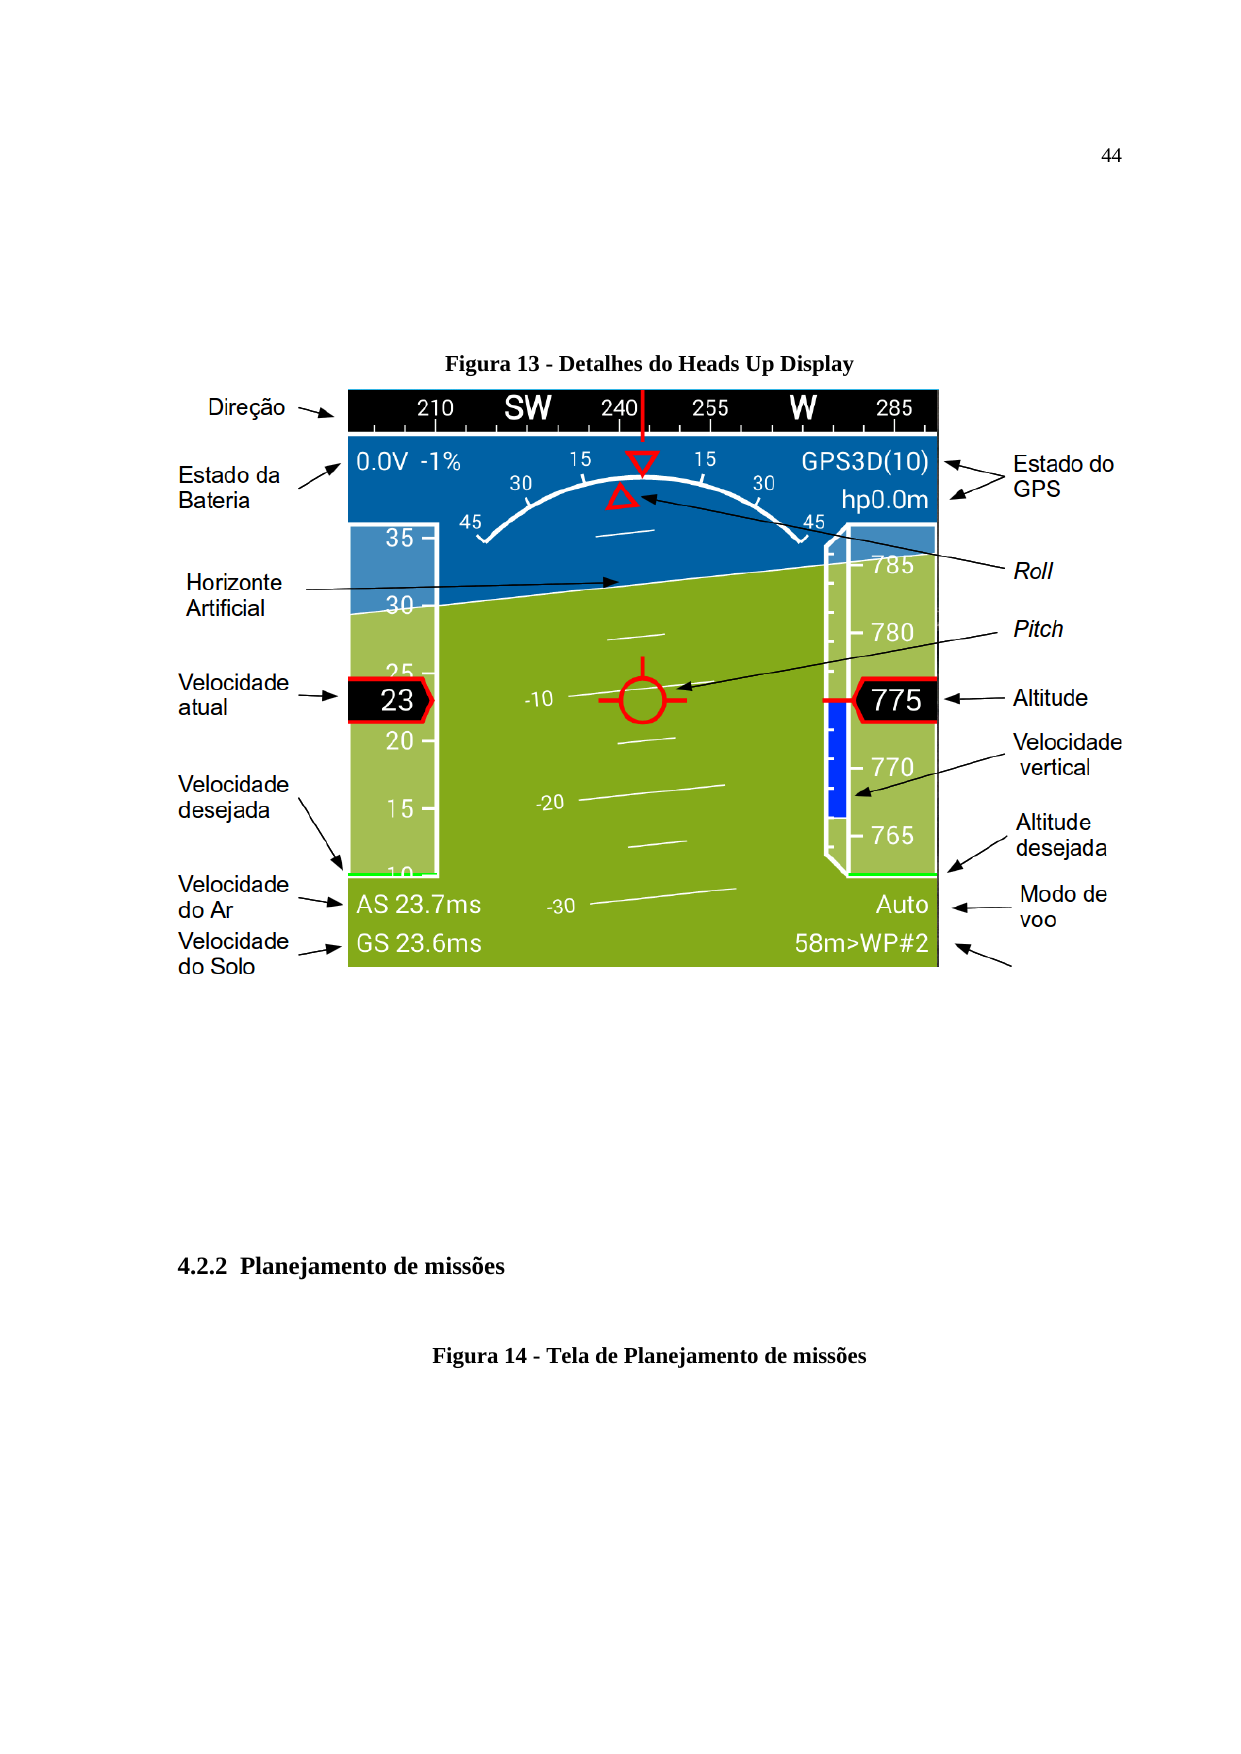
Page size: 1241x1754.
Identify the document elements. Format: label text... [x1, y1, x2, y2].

picture [177, 389, 1122, 974]
subtitle Planejamento de missões [177, 1251, 1122, 1280]
list Detalhes do Heads Up Display [177, 350, 1122, 376]
list Tela de Planejamento de missões [177, 1343, 1122, 1369]
